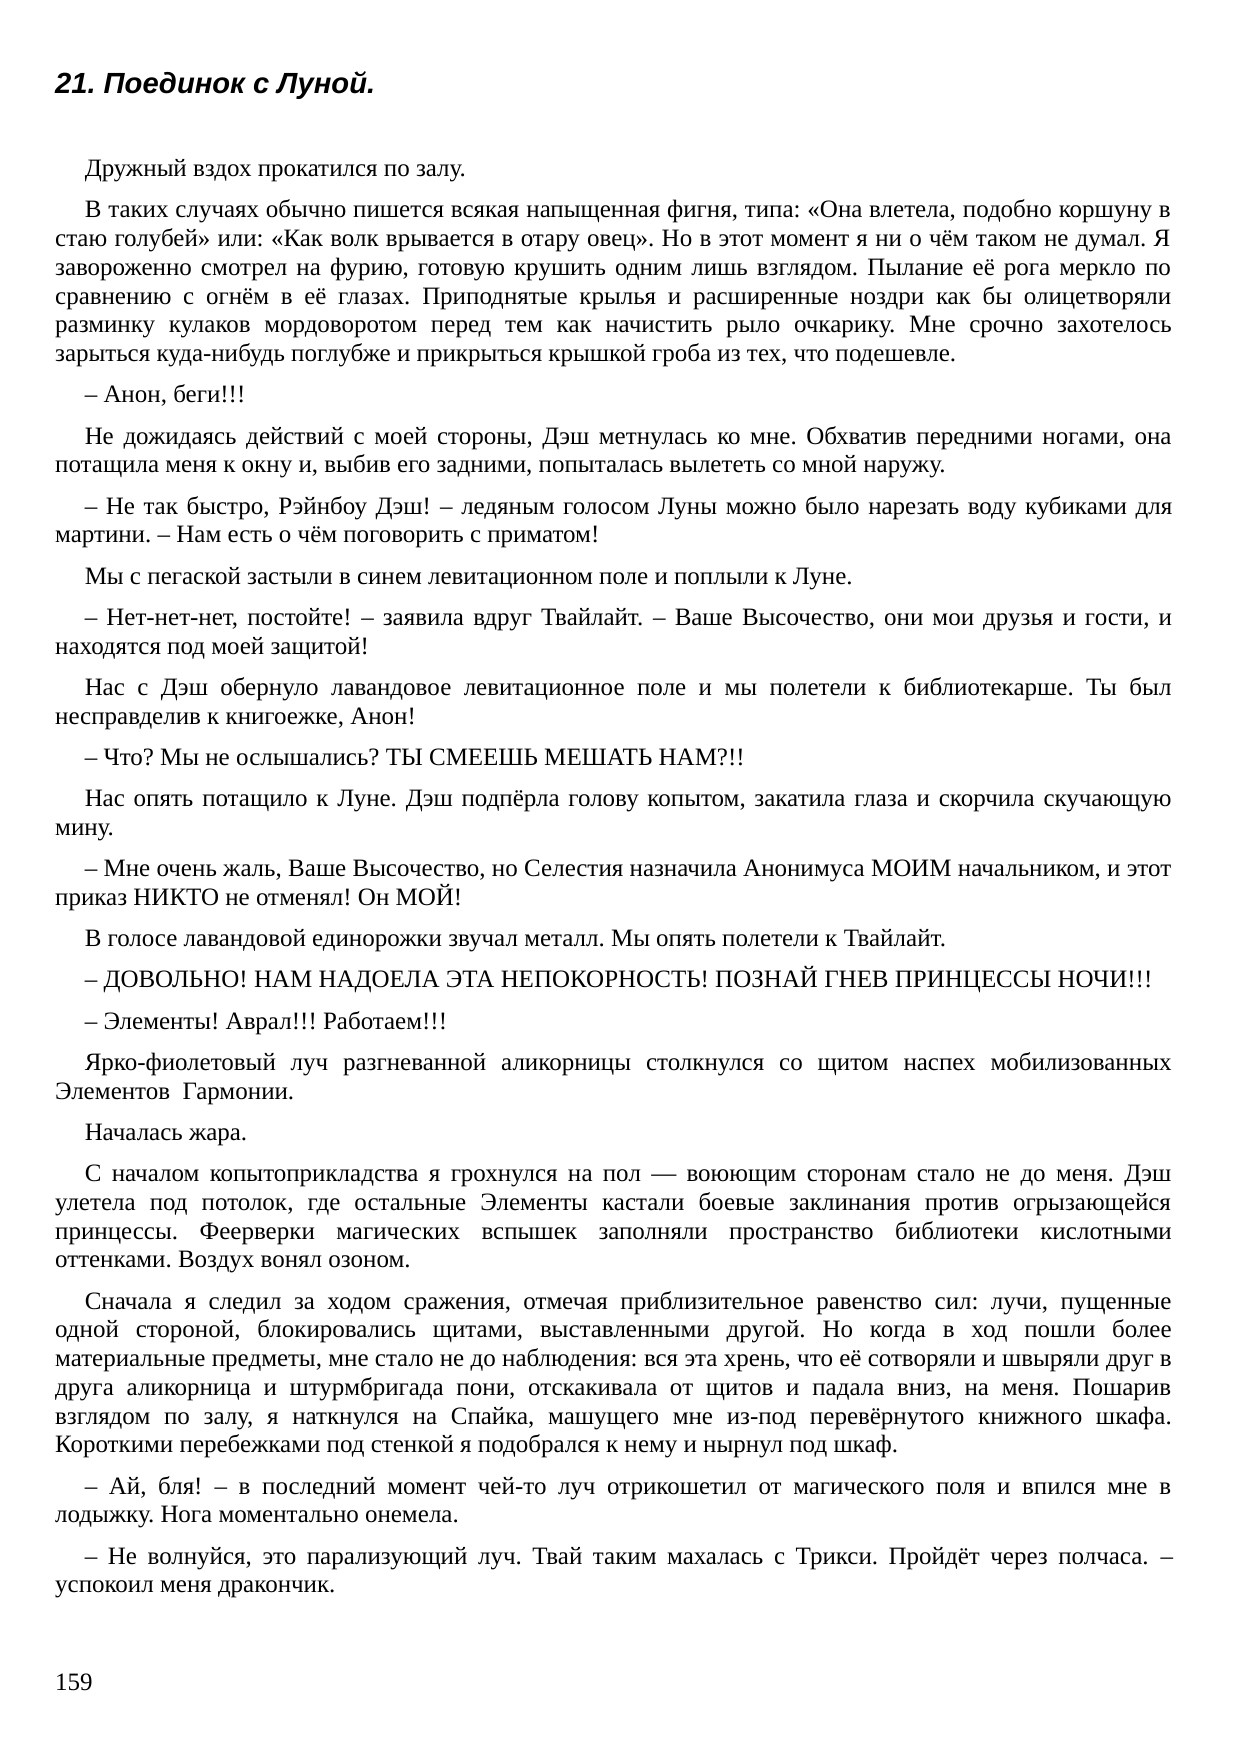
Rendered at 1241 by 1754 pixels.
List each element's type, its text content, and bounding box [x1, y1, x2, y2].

text – Не волнуйся, это парализующий луч. Твай таким махалась с Трикси. Пройдёт через полчаса. – успокоил меня дракончик. [55, 1541, 1173, 1598]
text – Мне очень жаль, Ваше Высочество, но Селестия назначила Анонимуса МОИМ начальником, и этот приказ НИКТО не отменял! Он МОЙ! [55, 853, 1173, 911]
text – Элементы! Аврал!!! Работаем!!! [55, 1006, 1173, 1034]
text Не дожидаясь действий с моей стороны, Дэш метнулась ко мне. Обхватив передними ногами, она потащила меня к окну и, выбив его задними, попыталась вылететь со мной наружу. [55, 421, 1173, 478]
text Началась жара. [55, 1117, 1173, 1146]
text С началом копытоприкладства я грохнулся на пол — воюющим сторонам стало не до меня. Дэш улетела под потолок, где остальные Элементы кастали боевые заклинания против огрызающейся принцессы. Феерверки магических вспышек заполняли пространство библиотеки кислотными оттенками. Воздух вонял озоном. [55, 1158, 1173, 1273]
subtitle 21. Поединок с Луной. [55, 66, 1173, 99]
text Мы с пегаской застыли в синем левитационном поле и поплыли к Луне. [55, 561, 1173, 589]
text – Что? Мы не ослышались? ТЫ СМЕЕШЬ МЕШАТЬ НАМ?!! [55, 742, 1173, 771]
text Нас с Дэш обернуло лавандовое левитационное поле и мы полетели к библиотекарше. Ты был несправделив к книгоежке, Анон! [55, 672, 1173, 729]
text Сначала я следил за ходом сражения, отмечая приблизительное равенство сил: лучи, пущенные одной стороной, блокировались щитами, выставленными другой. Но когда в ход пошли более материальные предметы, мне стало не до наблюдения: вся эта хрень, что её сотворяли и швыряли друг в друга аликорница и штурмбригада пони, отскакивала от щитов и падала вниз, на меня. Пошарив взглядом по залу, я наткнулся на Спайка, машущего мне из-под перевёрнутого книжного шкафа. Короткими перебежками под стенкой я подобрался к нему и нырнул под шкаф. [55, 1286, 1173, 1458]
text – Ай, бля! – в последний момент чей-то луч отрикошетил от магического поля и впился мне в лодыжку. Нога моментально онемела. [55, 1471, 1173, 1528]
text Дружный вздох прокатился по залу. [55, 153, 1173, 182]
text – Нет-нет-нет, постойте! – заявила вдруг Твайлайт. – Ваше Высочество, они мои друзья и гости, и находятся под моей защитой! [55, 602, 1173, 659]
text Нас опять потащило к Луне. Дэш подпёрла голову копытом, закатила глаза и скорчила скучающую мину. [55, 783, 1173, 841]
text – Не так быстро, Рэйнбоу Дэш! – ледяным голосом Луны можно было нарезать воду кубиками для мартини. – Нам есть о чём поговорить с приматом! [55, 491, 1173, 548]
text – Анон, беги!!! [55, 379, 1173, 408]
text Ярко-фиолетовый луч разгневанной аликорницы столкнулся со щитом наспех мобилизованных Элементов Гармонии. [55, 1047, 1173, 1104]
text В голосе лавандовой единорожки звучал металл. Мы опять полетели к Твайлайт. [55, 923, 1173, 952]
text – ДОВОЛЬНО! НАМ НАДОЕЛА ЭТА НЕПОКОРНОСТЬ! ПОЗНАЙ ГНЕВ ПРИНЦЕССЫ НОЧИ!!! [55, 964, 1173, 993]
text В таких случаях обычно пишется всякая напыщенная фигня, типа: «Она влетела, подобно коршуну в стаю голубей» или: «Как волк врывается в отару овец». Но в этот момент я ни о чём таком не думал. Я завороженно смотрел на фурию, готовую крушить одним лишь взглядом. Пылание её рога меркло по сравнению с огнём в её глазах. Приподнятые крылья и расширенные ноздри как бы олицетворяли разминку кулаков мордоворотом перед тем как начистить рыло очкарику. Мне срочно захотелось зарыться куда-нибудь поглубже и прикрыться крышкой гроба из тех, что подешевле. [55, 194, 1173, 367]
